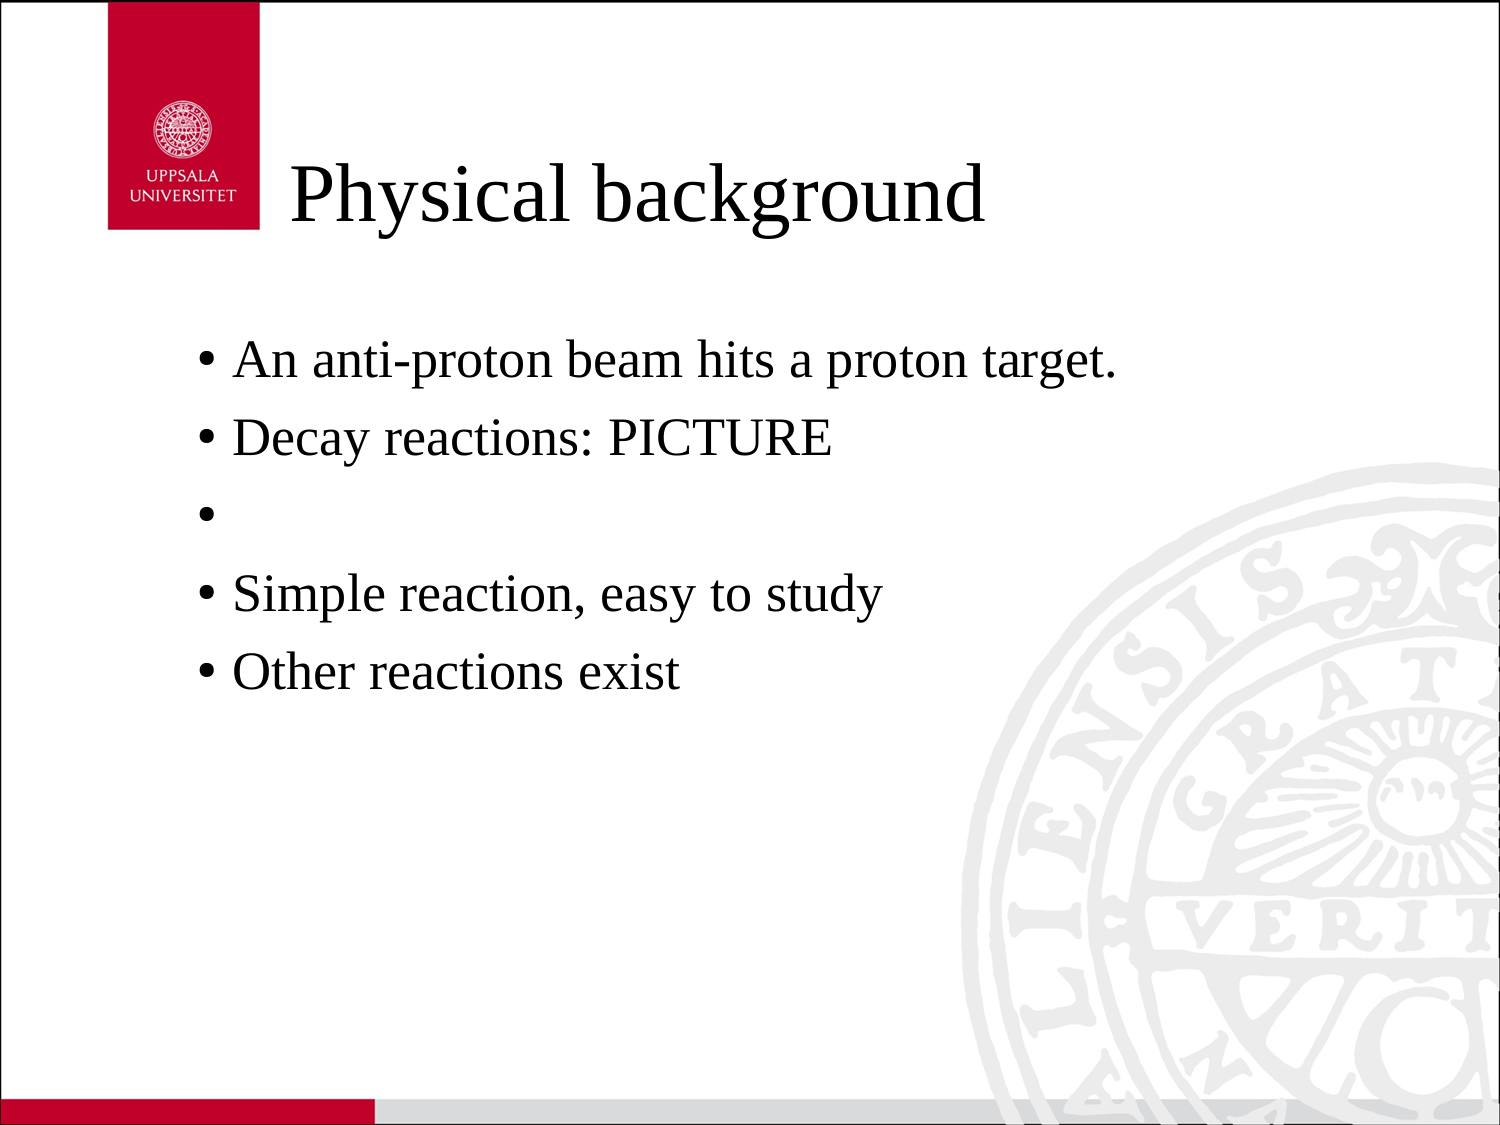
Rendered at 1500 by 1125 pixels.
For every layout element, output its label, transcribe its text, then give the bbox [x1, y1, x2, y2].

picture [0, 0, 1500, 1125]
title Physical background [289, 99, 1436, 288]
text_box An anti-proton beam hits a proton target. Decay reactions: PICTURE Simple reaction, easy to study Other reactions exist [182, 321, 1494, 811]
